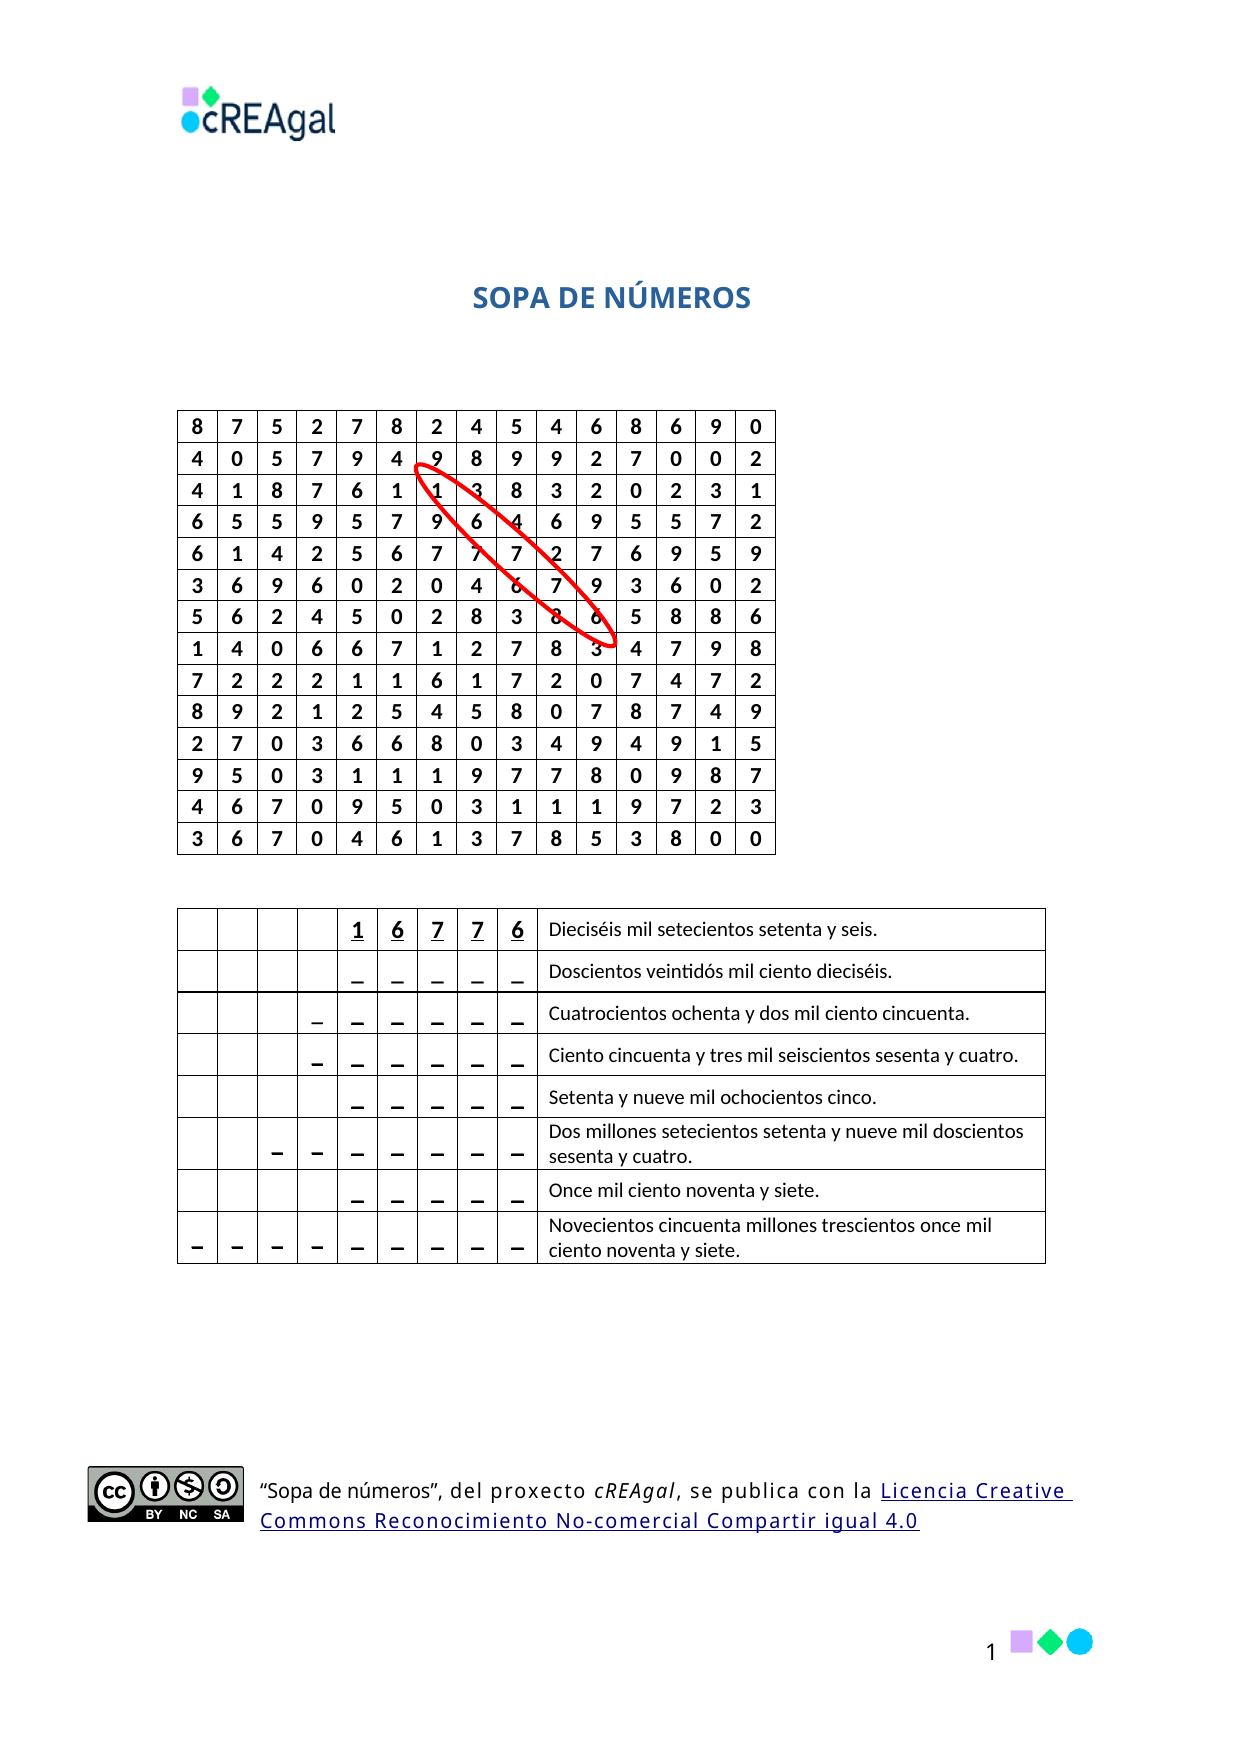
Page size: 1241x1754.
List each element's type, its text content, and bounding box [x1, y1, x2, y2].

table_cell _ [378, 1034, 417, 1075]
table_header 4 [537, 411, 576, 442]
table_cell 5 [377, 791, 416, 822]
table_cell 2 [736, 506, 775, 537]
table_cell 1 [337, 665, 376, 695]
table_header [178, 909, 217, 949]
table_cell 7 [377, 633, 416, 663]
table_header [258, 909, 297, 949]
table_cell [258, 1170, 297, 1211]
table_cell 9 [577, 506, 616, 537]
table_cell 5 [736, 728, 775, 758]
table_cell 4 [258, 538, 296, 568]
table_cell 6 [218, 823, 257, 853]
table_cell 7 [657, 633, 695, 663]
table_cell 5 [337, 506, 376, 537]
table_cell 5 [657, 506, 695, 537]
table_cell 3 [457, 791, 496, 822]
table_cell 9 [337, 443, 376, 473]
table_cell 0 [657, 443, 695, 473]
table_cell 1 [178, 633, 217, 663]
table_cell 2 [696, 791, 735, 822]
table_cell 5 [218, 506, 257, 537]
table_cell 2 [577, 475, 616, 505]
table_cell _ [498, 993, 537, 1033]
table_cell 4 [377, 443, 416, 473]
table_cell 9 [178, 760, 217, 790]
table_header 6 [657, 411, 695, 442]
table_cell 4 [178, 791, 217, 822]
table_cell 0 [696, 570, 735, 600]
picture [1037, 1629, 1063, 1655]
table_cell [218, 1118, 257, 1169]
table_cell 7 [218, 728, 257, 758]
table_cell 4 [178, 443, 217, 473]
table_cell 8 [657, 823, 695, 853]
table_cell [218, 951, 257, 991]
table_cell 8 [543, 601, 576, 625]
table_cell 1 [297, 696, 336, 727]
table_cell 5 [457, 696, 496, 727]
table_cell 6 [377, 823, 416, 853]
table_cell _ [338, 1076, 377, 1117]
table_cell _ [338, 1118, 377, 1169]
table_header 1 [338, 909, 377, 949]
table_cell 3 [497, 601, 536, 632]
table_header 7 [337, 411, 376, 442]
table_header 6 [577, 411, 616, 442]
table_cell 6 [377, 538, 416, 568]
table_cell 7 [696, 665, 735, 695]
table_cell 6 [218, 791, 257, 822]
table_cell 1 [417, 823, 456, 853]
table_cell 7 [537, 760, 576, 790]
table_cell 0 [258, 760, 296, 790]
table_cell 9 [258, 570, 296, 600]
table_cell 2 [258, 601, 296, 632]
table_cell 3 [297, 728, 336, 758]
table_cell 8 [736, 633, 775, 663]
table_cell 9 [337, 791, 376, 822]
table_cell 8 [178, 696, 217, 727]
table_cell 7 [617, 443, 656, 473]
picture [1085, 1628, 1093, 1635]
table_cell 4 [178, 475, 217, 505]
table_header 0 [736, 411, 775, 442]
table_cell 7 [577, 538, 616, 568]
table_cell 7 [417, 538, 456, 568]
table_cell 8 [537, 604, 575, 632]
table_cell 4 [457, 570, 496, 600]
table_cell _ [338, 1170, 377, 1211]
table_cell [258, 1076, 297, 1117]
table_cell 0 [617, 760, 656, 790]
table_cell 7 [497, 538, 536, 568]
table_cell Ciento cincuenta y tres mil seiscientos sesenta y cuatro. [538, 1034, 1045, 1075]
table_cell 6 [593, 601, 616, 632]
table_cell 1 [377, 760, 416, 790]
table_cell 3 [617, 570, 656, 600]
table_cell 9 [497, 443, 536, 473]
table_cell 1 [696, 728, 735, 758]
table_cell _ [418, 1118, 457, 1169]
table_cell 7 [457, 538, 495, 568]
table_cell 6 [297, 570, 336, 600]
table_cell 8 [258, 475, 296, 505]
table_cell 2 [297, 538, 336, 568]
table_cell 2 [537, 538, 576, 568]
table_cell 2 [577, 443, 616, 473]
table_cell 7 [473, 538, 496, 560]
table_cell 3 [617, 823, 656, 853]
table_cell 6 [577, 601, 608, 632]
table_header [298, 909, 337, 949]
table_cell _ [338, 951, 377, 991]
table_cell 5 [617, 601, 656, 632]
table_cell 1 [421, 475, 456, 505]
table_cell 5 [258, 506, 296, 537]
table_cell 1 [417, 633, 456, 663]
picture [181, 86, 346, 142]
table_cell [178, 1170, 217, 1211]
table_header 5 [258, 411, 296, 442]
table_cell _ [378, 1212, 417, 1263]
table_header 8 [178, 411, 217, 442]
table_cell 5 [617, 506, 656, 537]
table_cell 1 [457, 665, 496, 695]
table_cell 0 [696, 443, 735, 473]
table_cell 2 [736, 665, 775, 695]
table_cell 0 [417, 570, 456, 600]
table_cell [298, 1076, 337, 1117]
table_cell 7 [497, 633, 536, 663]
table_cell 8 [657, 601, 695, 632]
table_header 5 [497, 411, 536, 442]
table_header 6 [498, 909, 537, 949]
table_cell 8 [696, 601, 735, 632]
table_cell 6 [657, 570, 695, 600]
table_header 2 [417, 411, 456, 442]
table_header 8 [377, 411, 416, 442]
table_cell 7 [497, 760, 536, 790]
table_cell 7 [297, 475, 336, 505]
table_cell 4 [617, 728, 656, 758]
table_cell [178, 1076, 217, 1117]
table_cell 9 [537, 443, 576, 473]
table_cell 2 [218, 665, 257, 695]
table_cell 7 [537, 570, 576, 600]
table_cell _ [418, 1170, 457, 1211]
table_cell 9 [417, 506, 456, 537]
table_cell 9 [657, 760, 695, 790]
table_cell 7 [497, 665, 536, 695]
picture [87, 1466, 244, 1522]
table_cell 2 [297, 665, 336, 695]
text “Sopa de números”, del proxecto cREAgal, se publica con la Licencia Creative Commons Reconocimiento No-comercial Compartir igual 4.0 [260, 1476, 1157, 1534]
table_cell _ [498, 951, 537, 991]
table_cell 6 [537, 506, 576, 537]
table_cell 7 [297, 443, 336, 473]
table_cell 9 [457, 760, 496, 790]
table_cell _ [458, 993, 497, 1033]
table_cell 9 [218, 696, 257, 727]
table_cell 7 [657, 791, 695, 822]
table_cell 6 [337, 633, 376, 663]
table_cell 2 [417, 601, 456, 632]
table_cell _ [258, 1212, 297, 1263]
table_cell 3 [178, 823, 217, 853]
table_cell 8 [537, 823, 576, 853]
table_header 2 [297, 411, 336, 442]
table_cell 9 [736, 696, 775, 727]
table_cell _ [378, 993, 417, 1033]
table_cell _ [458, 1034, 497, 1075]
table_cell _ [458, 1076, 497, 1117]
table_cell 6 [377, 728, 416, 758]
table_cell _ [418, 1034, 457, 1075]
table_cell 6 [617, 538, 656, 568]
table_cell 3 [537, 475, 576, 505]
table_cell 2 [258, 696, 296, 727]
table_cell Dos millones setecientos setenta y nueve mil doscientos sesenta y cuatro. [538, 1118, 1045, 1169]
table_cell 8 [537, 633, 576, 663]
table_header Dieciséis mil setecientos setenta y seis. [538, 909, 1045, 949]
table_cell 6 [218, 601, 257, 632]
table_header 4 [457, 411, 496, 442]
table_cell _ [418, 993, 457, 1033]
table_cell 3 [178, 570, 217, 600]
table_cell 6 [337, 475, 376, 505]
table_cell 5 [377, 696, 416, 727]
table_cell _ [298, 1034, 337, 1075]
table_cell 1 [218, 475, 257, 505]
table_cell 4 [218, 633, 257, 663]
table_cell 8 [577, 760, 616, 790]
table_cell 6 [337, 728, 376, 758]
table_cell _ [338, 1212, 377, 1263]
table_cell Cuatrocientos ochenta y dos mil ciento cincuenta. [538, 993, 1045, 1033]
table_cell _ [458, 1212, 497, 1263]
table_cell _ [298, 993, 337, 1033]
table_cell _ [218, 1212, 257, 1263]
table_cell 7 [178, 665, 217, 695]
table_cell 7 [497, 823, 536, 853]
table_cell 0 [457, 728, 496, 758]
table_cell 6 [736, 601, 775, 632]
table_cell [178, 1034, 217, 1075]
table_cell _ [498, 1076, 537, 1117]
table_cell _ [498, 1170, 537, 1211]
table_cell 4 [417, 696, 456, 727]
table_cell 7 [258, 791, 296, 822]
table_cell 8 [457, 443, 496, 473]
table_cell 9 [696, 633, 735, 663]
table_cell 8 [417, 728, 456, 758]
table_cell 3 [736, 791, 775, 822]
table_cell 0 [258, 728, 296, 758]
table_cell 3 [457, 475, 496, 505]
table_cell 1 [497, 791, 536, 822]
table_cell 6 [218, 570, 257, 600]
table_cell 8 [696, 760, 735, 790]
table_cell 7 [696, 506, 735, 537]
table_cell 0 [218, 443, 257, 473]
table_cell 3 [497, 728, 536, 758]
table_cell 3 [457, 823, 496, 853]
table_header 8 [617, 411, 656, 442]
table_cell 0 [417, 791, 456, 822]
table_cell 9 [657, 538, 695, 568]
table_cell 3 [297, 760, 336, 790]
table_cell 5 [696, 538, 735, 568]
table_cell [178, 951, 217, 991]
table_cell 1 [377, 665, 416, 695]
table_cell 0 [537, 696, 576, 727]
table_cell 3 [696, 475, 735, 505]
table_cell 4 [337, 823, 376, 853]
table_cell 1 [337, 760, 376, 790]
table_cell _ [498, 1212, 537, 1263]
table_cell _ [378, 1118, 417, 1169]
table_cell 8 [497, 475, 536, 505]
picture [1066, 1628, 1075, 1637]
table_cell 6 [457, 506, 496, 537]
table_cell 0 [377, 601, 416, 632]
table_cell [258, 993, 297, 1033]
table_cell _ [458, 951, 497, 991]
table_cell 2 [736, 443, 775, 473]
table_cell 8 [617, 696, 656, 727]
table_cell 4 [657, 665, 695, 695]
table_cell 4 [617, 633, 656, 663]
table_cell [298, 951, 337, 991]
picture [1066, 1647, 1073, 1655]
table_cell 6 [497, 570, 532, 600]
table_cell _ [498, 1034, 537, 1075]
table_cell [218, 1076, 257, 1117]
table_header 9 [696, 411, 735, 442]
table_cell Doscientos veintidós mil ciento dieciséis. [538, 951, 1045, 991]
table_cell _ [298, 1118, 337, 1169]
table_cell _ [418, 1212, 457, 1263]
table_cell 9 [736, 538, 775, 568]
table_cell 0 [696, 823, 735, 853]
text SOPA DE NÚMEROS [472, 277, 1157, 317]
table_cell _ [258, 1118, 297, 1169]
table_cell 8 [497, 696, 536, 727]
table_cell 0 [577, 665, 616, 695]
table_cell 0 [258, 633, 296, 663]
table_cell 1 [417, 481, 435, 505]
table_cell 2 [258, 665, 296, 695]
table_cell 2 [657, 475, 695, 505]
table_cell _ [178, 1212, 217, 1263]
table_cell 2 [736, 570, 775, 600]
table_cell 9 [417, 443, 456, 473]
table_cell [258, 1034, 297, 1075]
table_cell 7 [258, 823, 296, 853]
table_cell 9 [577, 728, 616, 758]
table_cell 2 [457, 633, 496, 663]
table_cell _ [338, 1034, 377, 1075]
table_cell [178, 993, 217, 1033]
table_cell 6 [297, 633, 336, 663]
table_cell [218, 1170, 257, 1211]
table_cell 1 [736, 475, 775, 505]
table_cell 7 [617, 665, 656, 695]
table_cell 7 [377, 506, 416, 537]
table_cell 4 [497, 506, 536, 537]
table_cell 9 [617, 791, 656, 822]
table_cell Novecientos cincuenta millones trescientos once mil ciento noventa y siete. [538, 1212, 1045, 1263]
table_cell 3 [577, 633, 616, 663]
table_cell 5 [218, 760, 257, 790]
table_cell 6 [507, 570, 536, 595]
table_cell 5 [577, 823, 616, 853]
table_cell [258, 951, 297, 991]
table_header [218, 909, 257, 949]
table_cell _ [498, 1118, 537, 1169]
table_header 7 [218, 411, 257, 442]
table_cell [218, 1034, 257, 1075]
table_cell 6 [178, 506, 217, 537]
table_header 6 [378, 909, 417, 949]
table_cell 9 [577, 570, 616, 600]
table_cell 6 [178, 538, 217, 568]
table_cell _ [458, 1118, 497, 1169]
table_cell 7 [657, 696, 695, 727]
table_cell _ [378, 1170, 417, 1211]
table_header 7 [418, 909, 457, 949]
table_cell 0 [736, 823, 775, 853]
table_cell _ [418, 1076, 457, 1117]
table_cell 5 [337, 601, 376, 632]
table_cell 5 [258, 443, 296, 473]
table_cell _ [298, 1212, 337, 1263]
table_cell 4 [537, 728, 576, 758]
table_cell 0 [297, 791, 336, 822]
table_cell _ [378, 1076, 417, 1117]
table_cell _ [338, 993, 377, 1033]
table_cell 2 [537, 665, 576, 695]
table_cell 6 [417, 665, 456, 695]
table_cell 4 [696, 696, 735, 727]
table_cell 2 [377, 570, 416, 600]
table_cell 1 [417, 760, 456, 790]
table_cell [218, 993, 257, 1033]
table_cell _ [458, 1170, 497, 1211]
table_cell Setenta y nueve mil ochocientos cinco. [538, 1076, 1045, 1117]
table_cell 9 [657, 728, 695, 758]
table_cell 0 [617, 475, 656, 505]
table_cell 9 [297, 506, 336, 537]
table_cell _ [378, 951, 417, 991]
table_cell 7 [736, 760, 775, 790]
table_cell [178, 1118, 217, 1169]
table_cell 2 [178, 728, 217, 758]
table_header 7 [458, 909, 497, 949]
table_cell 8 [457, 601, 496, 632]
table_cell _ [418, 951, 457, 991]
table_cell 4 [297, 601, 336, 632]
table_cell 5 [337, 538, 376, 568]
table_cell 7 [577, 696, 616, 727]
table_cell 1 [537, 791, 576, 822]
table_cell 2 [337, 696, 376, 727]
table_cell 1 [377, 475, 416, 505]
table_cell Once mil ciento noventa y siete. [538, 1170, 1045, 1211]
table_cell 5 [178, 601, 217, 632]
table_cell 0 [337, 570, 376, 600]
table_cell 1 [577, 791, 616, 822]
table_cell 0 [297, 823, 336, 853]
table_cell 1 [218, 538, 257, 568]
table_cell [298, 1170, 337, 1211]
